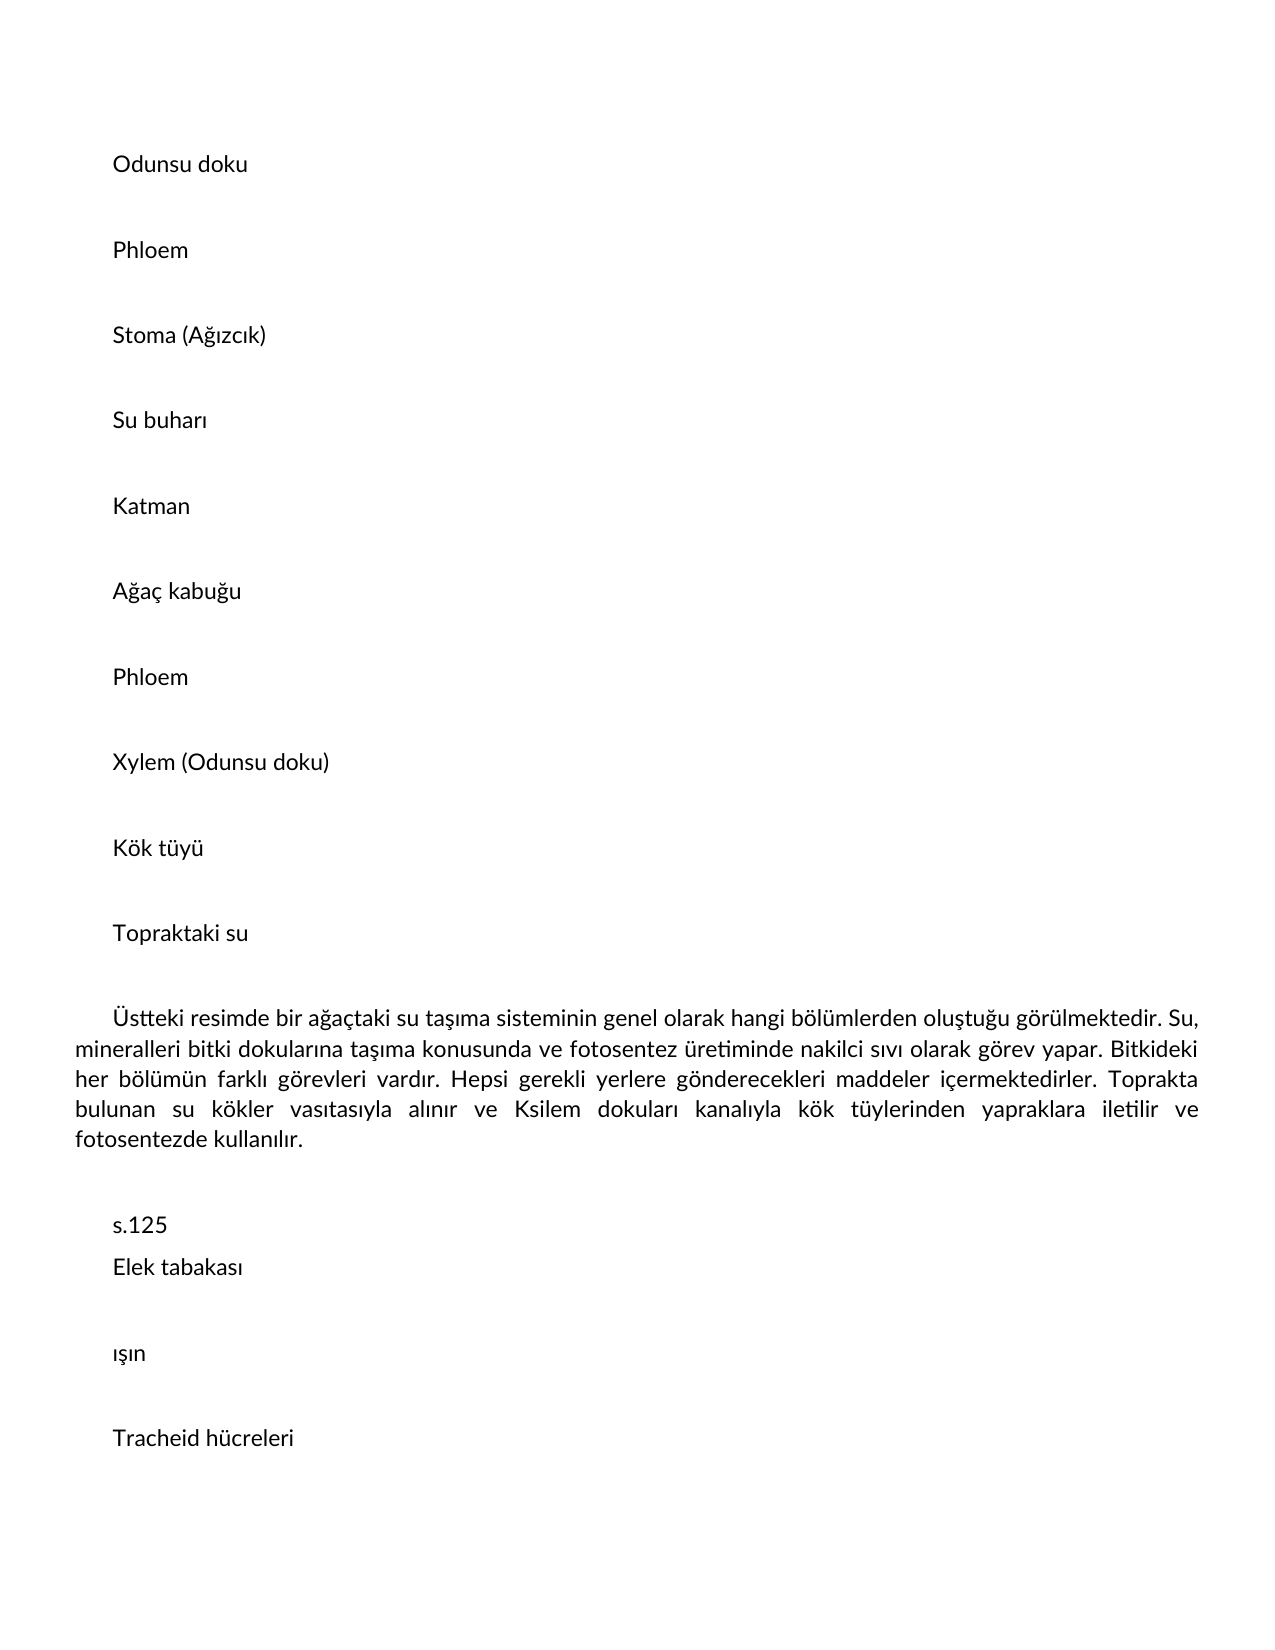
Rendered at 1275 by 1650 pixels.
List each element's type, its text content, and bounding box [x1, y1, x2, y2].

text ışın [75, 1338, 1200, 1366]
text Elek tabakası [75, 1253, 1200, 1281]
text Phloem [75, 235, 1200, 263]
text Odunsu doku [75, 150, 1200, 177]
text Xylem (Odunsu doku) [75, 748, 1200, 775]
text Phloem [75, 662, 1200, 690]
text Katman [75, 492, 1200, 519]
text Stoma (Ağızcık) [75, 321, 1200, 348]
text Üstteki resimde bir ağaçtaki su taşıma sisteminin genel olarak hangi bölümlerden oluştuğu görülmektedir. Su, mineralleri bitki dokularına taşıma konusunda ve fotosentez üretiminde nakilci sıvı olarak görev yapar. Bitkideki her bölümün farklı görevleri vardır. Hepsi gerekli yerlere gönderecekleri maddeler içermektedirler. Toprakta bulunan su kökler vasıtasıyla alınır ve Ksilem dokuları kanalıyla kök tüylerinden yapraklara iletilir ve fotosentezde kullanılır. [75, 1004, 1200, 1152]
text s.125 [75, 1210, 1200, 1238]
text Ağaç kabuğu [75, 577, 1200, 604]
text Kök tüyü [75, 833, 1200, 861]
text Topraktaki su [75, 919, 1200, 946]
text Tracheid hücreleri [75, 1424, 1200, 1451]
text Su buharı [75, 406, 1200, 434]
